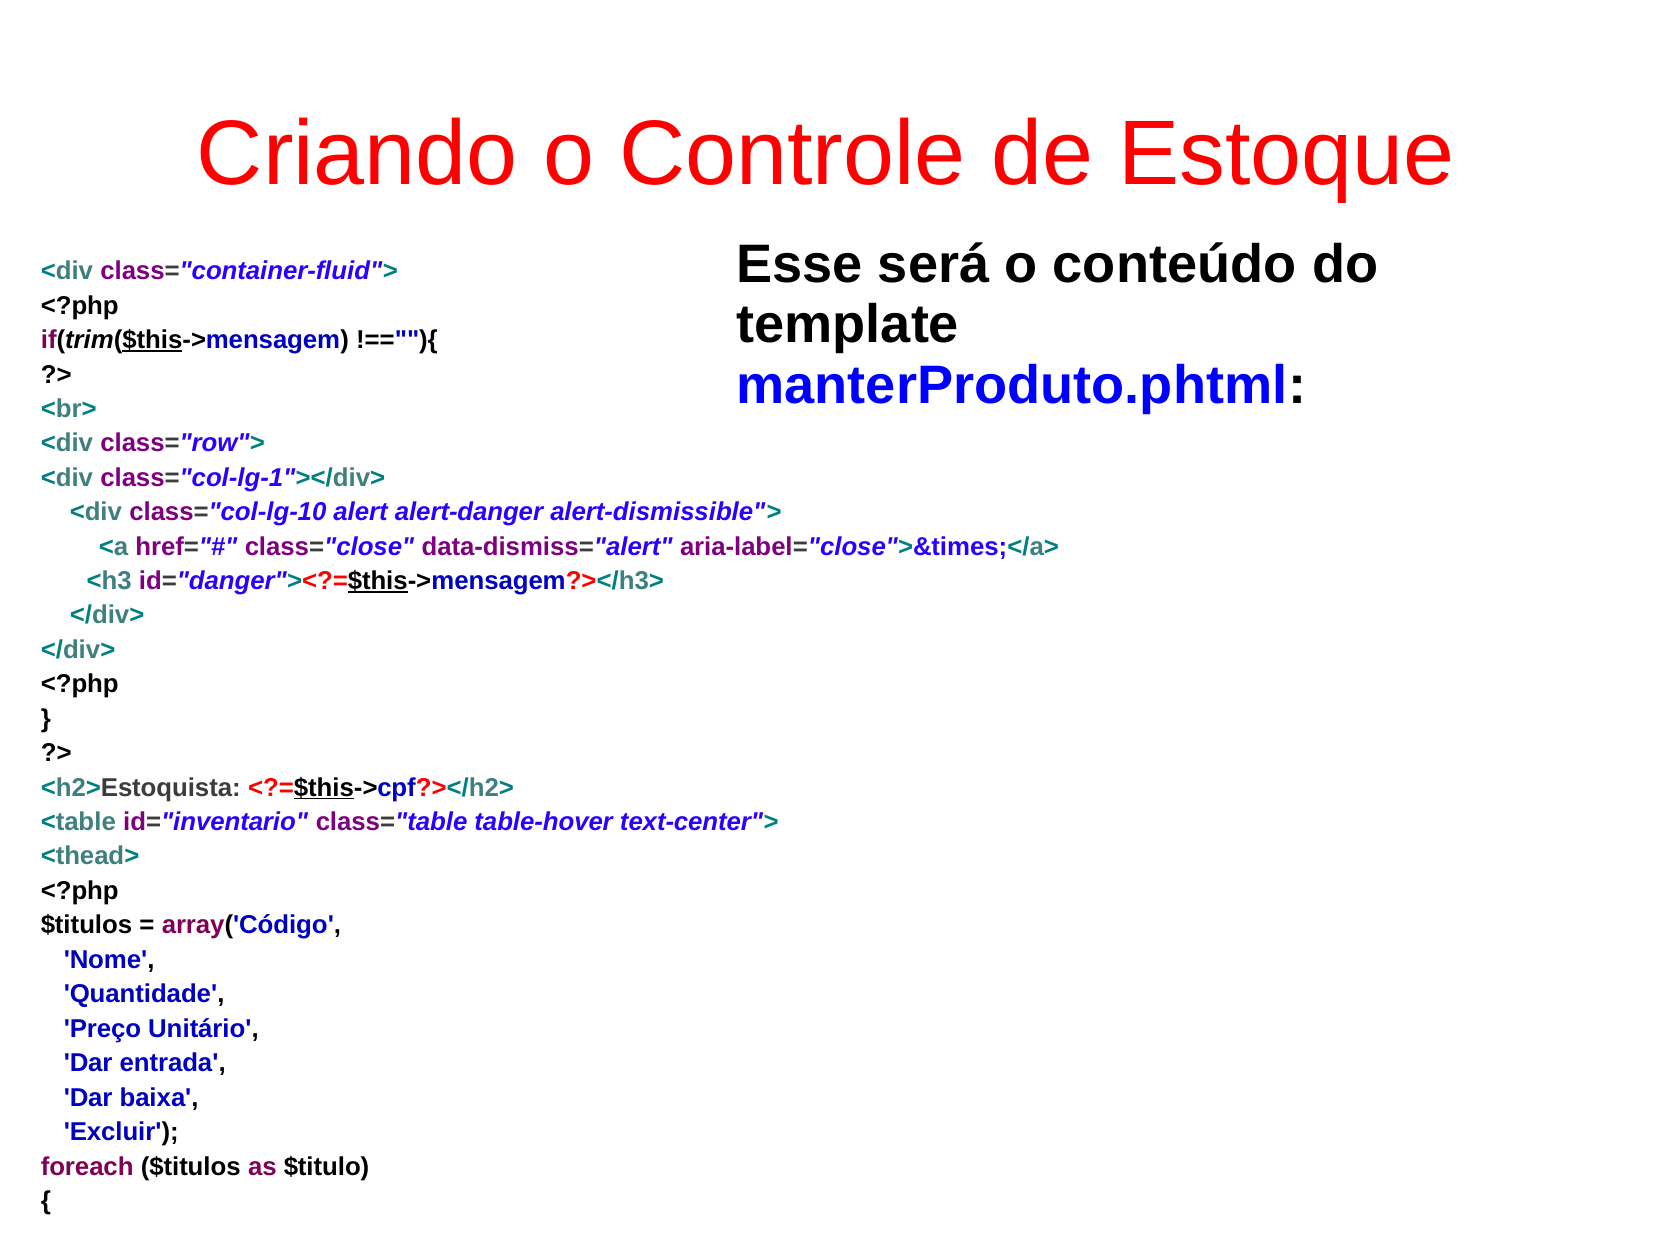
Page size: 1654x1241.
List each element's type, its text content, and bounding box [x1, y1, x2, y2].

text_box Esse será o conteúdo do template manterProduto.phtml: [721, 225, 1439, 423]
list <div class="container-fluid"> <?php if(trim($this->mensagem) !==""){ ?> <br> <div class="row"> <div class="col-lg-1"></div> <div class="col-lg-10 alert alert-danger alert-dismissible"> <a href="#" class="close" data-dismiss="alert" aria-label="close">&times;</a> <h3 id="danger"><?=$this->mensagem?></h3> </div> </div> <?php } ?> <h2>Estoquista: <?=$this->cpf?></h2> <table id="inventario" class="table table-hover text-center"> <thead> <?php $titulos = array('Código', 'Nome', 'Quantidade', 'Preço Unitário', 'Dar entrada', 'Dar baixa', 'Excluir'); foreach ($titulos as $titulo) { [40, 256, 1607, 1229]
title Criando o Controle de Estoque [82, 49, 1571, 256]
